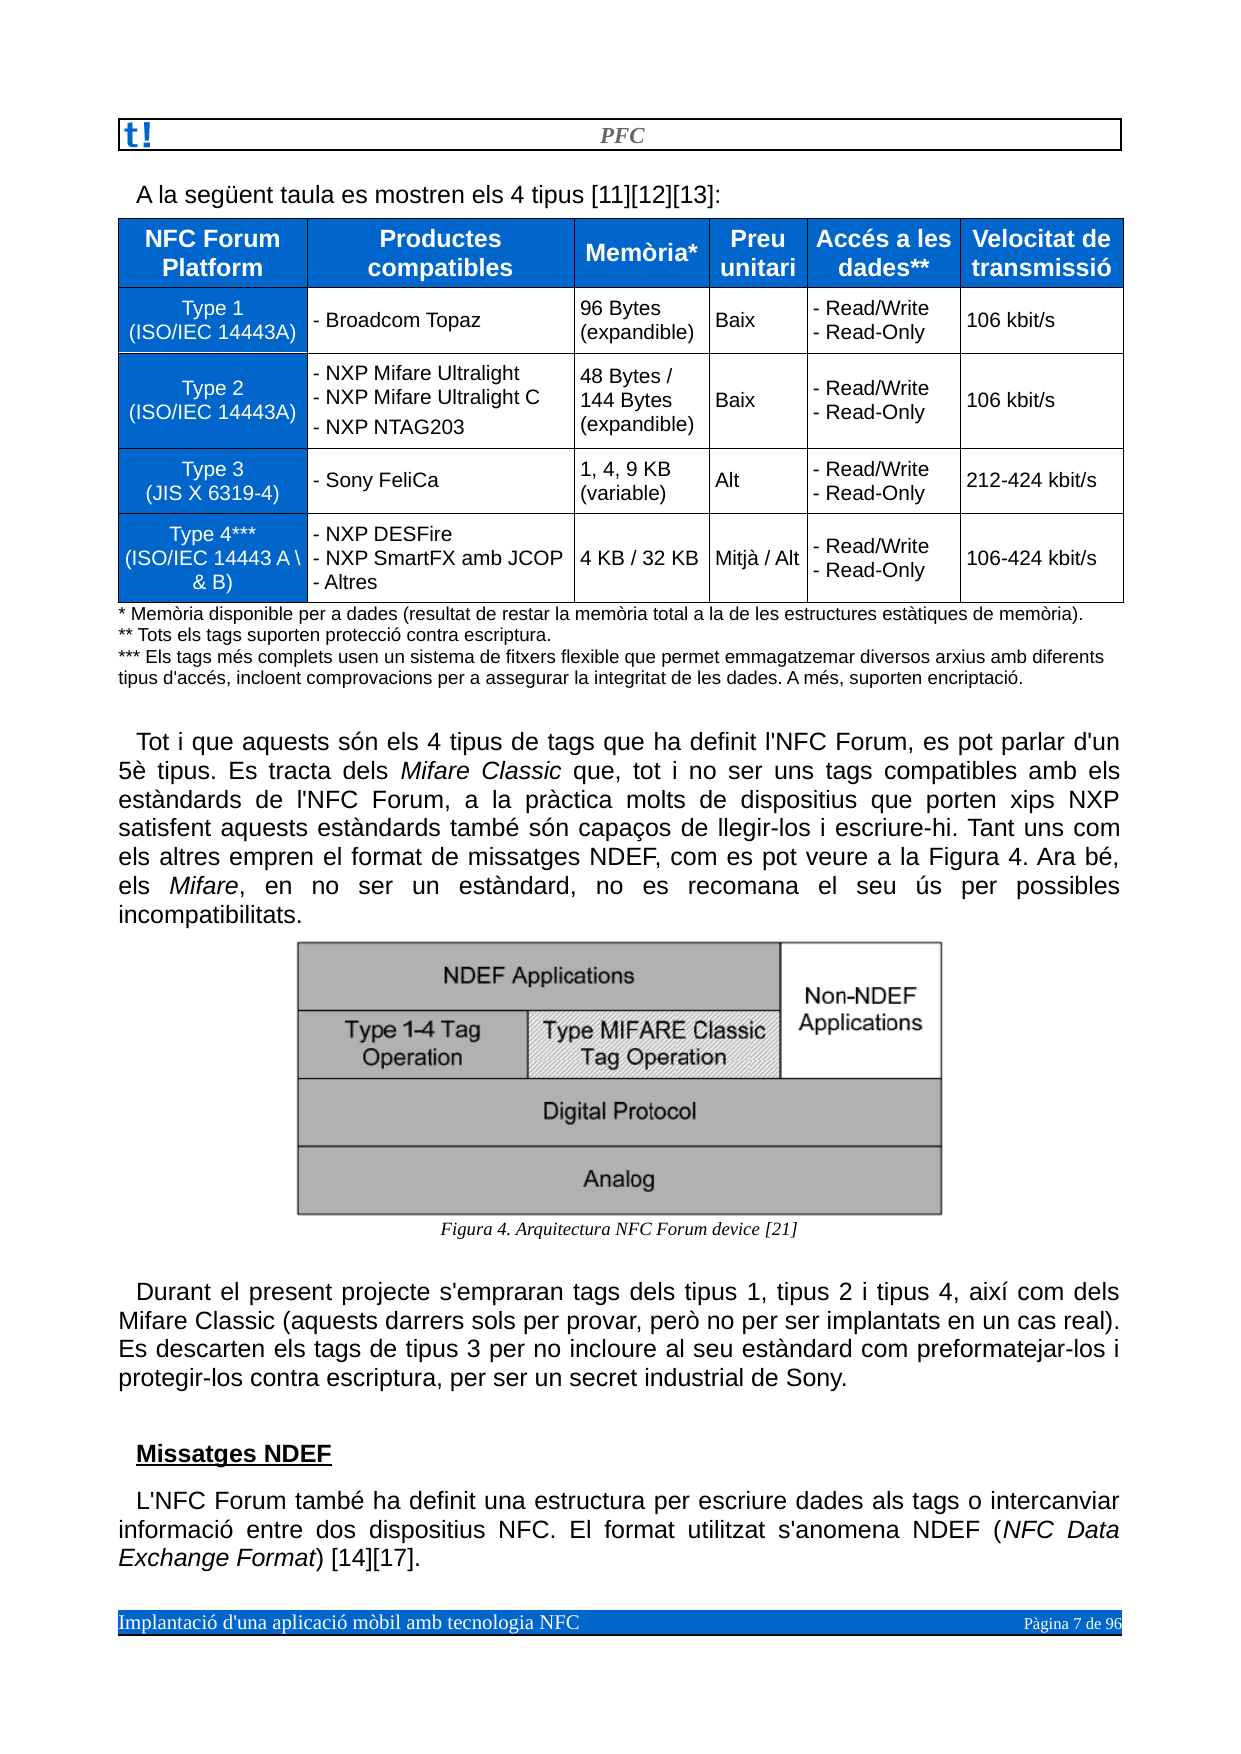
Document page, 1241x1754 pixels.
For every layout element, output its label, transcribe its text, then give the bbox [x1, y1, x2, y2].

table_cell - Read/Write - Read-Only [808, 514, 960, 602]
table_cell Baix [710, 288, 807, 352]
table_cell - NXP DESFire - NXP SmartFX amb JCOP - Altres [308, 514, 574, 602]
table_cell Type 4*** (ISO/IEC 14443 A \& B) [119, 514, 307, 602]
text *** Els tags més complets usen un sistema de fitxers flexible que permet emmagatzemar diversos arxius amb diferents tipus d'accés, incloent comprovacions per a assegurar la integritat de les dades. A més, suporten encriptació. [118, 645, 1122, 688]
table_cell Type 2 (ISO/IEC 14443A) [119, 354, 307, 448]
text A la següent taula es mostren els 4 tipus [11][12][13]: [118, 181, 1122, 209]
picture [294, 937, 946, 1218]
table_cell 48 Bytes / 144 Bytes (expandible) [575, 354, 709, 448]
table_cell - Read/Write - Read-Only [808, 354, 960, 448]
table_header Memòria* [575, 219, 709, 287]
table_header Accés a les dades** [808, 219, 960, 287]
text L'NFC Forum també ha definit una estructura per escriure dades als tags o intercanviar informació entre dos dispositius NFC. El format utilitzat s'anomena NDEF (NFC Data Exchange Format) [14][17]. [118, 1486, 1122, 1572]
table_header Preu unitari [710, 219, 807, 287]
table_cell Type 1 (ISO/IEC 14443A) [119, 288, 307, 352]
table_cell 96 Bytes (expandible) [575, 288, 709, 352]
text * Memòria disponible per a dades (resultat de restar la memòria total a la de les estructures estàtiques de memòria). [118, 603, 1122, 624]
table_cell 4 KB / 32 KB [575, 514, 709, 602]
table_cell 106 kbit/s [961, 288, 1123, 352]
table_cell Alt [710, 449, 807, 513]
table_cell - Sony FeliCa [308, 449, 574, 513]
table_cell Baix [710, 354, 807, 448]
table_header NFC Forum Platform [119, 219, 307, 287]
table_cell 212-424 kbit/s [961, 449, 1123, 513]
table_cell - Broadcom Topaz [308, 288, 574, 352]
text Figura 4. Arquitectura NFC Forum device [21] [294, 1218, 946, 1239]
table_cell Mitjà / Alt [710, 514, 807, 602]
table_cell 1, 4, 9 KB (variable) [575, 449, 709, 513]
table_header Productes compatibles [308, 219, 574, 287]
table_header Velocitat de transmissió [961, 219, 1123, 287]
table_cell - NXP Mifare Ultralight - NXP Mifare Ultralight C - NXP NTAG203 [308, 354, 574, 448]
table_cell - Read/Write - Read-Only [808, 449, 960, 513]
text Tot i que aquests són els 4 tipus de tags que ha definit l'NFC Forum, es pot parlar d'un 5è tipus. Es tracta dels Mifare Classic que, tot i no ser uns tags compatibles amb els estàndards de l'NFC Forum, a la pràctica molts de dispositius que porten xips NXP satisfent aquests estàndards també són capaços de llegir-los i escriure-hi. Tant uns com els altres empren el format de missatges NDEF, com es pot veure a la Figura 4. Ara bé, els Mifare, en no ser un estàndard, no es recomana el seu ús per possibles incompatibilitats. [118, 727, 1122, 928]
table_cell - Read/Write - Read-Only [808, 288, 960, 352]
table_cell 106 kbit/s [961, 354, 1123, 448]
text ** Tots els tags suporten protecció contra escriptura. [118, 624, 1122, 645]
table_cell 106-424 kbit/s [961, 514, 1123, 602]
table_cell Type 3 (JIS X 6319-4) [119, 449, 307, 513]
text Durant el present projecte s'empraran tags dels tipus 1, tipus 2 i tipus 4, així com dels Mifare Classic (aquests darrers sols per provar, però no per ser implantats en un cas real). Es descarten els tags de tipus 3 per no incloure al seu estàndard com preformatejar-los i protegir-los contra escriptura, per ser un secret industrial de Sony. [118, 1277, 1122, 1392]
picture [123, 121, 151, 148]
text Missatges NDEF [118, 1439, 1122, 1468]
